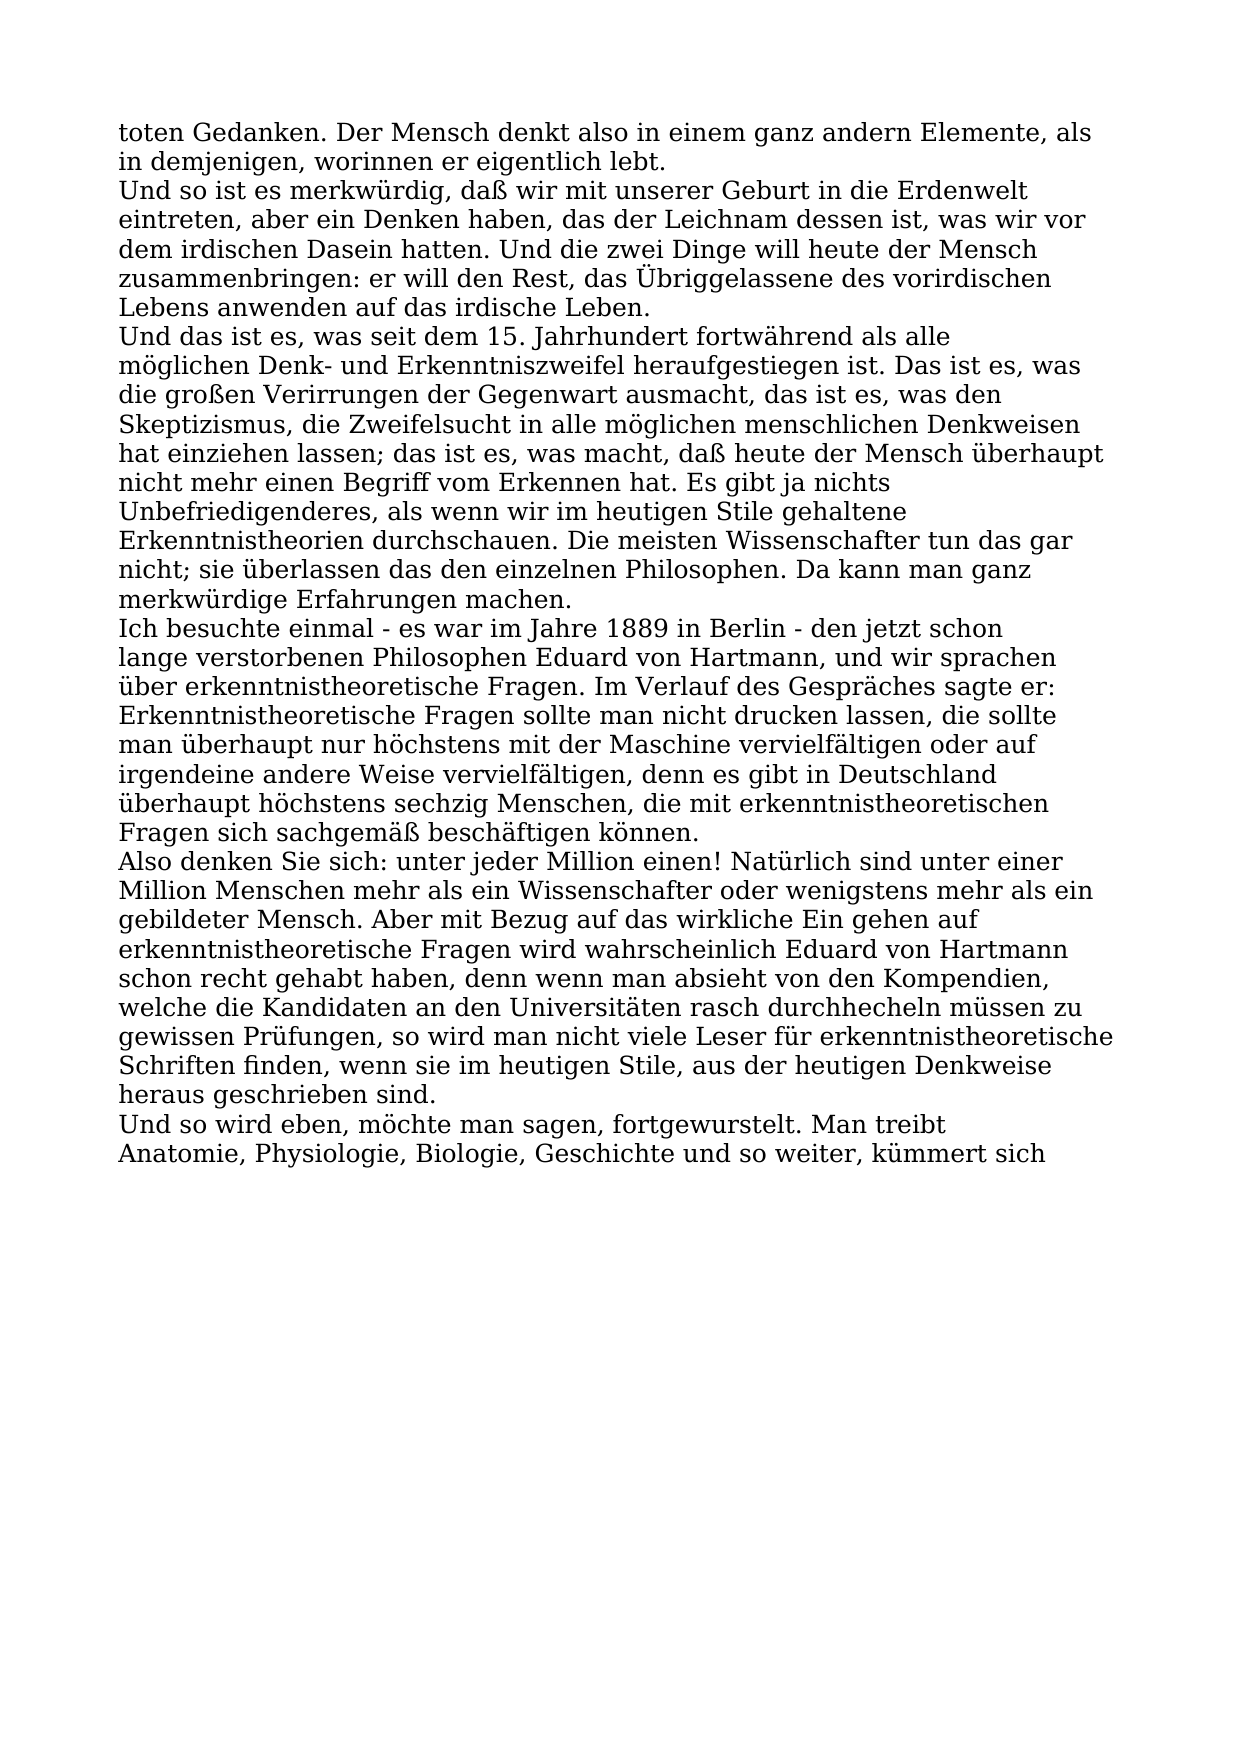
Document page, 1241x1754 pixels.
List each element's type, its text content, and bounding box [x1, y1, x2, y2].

text die großen Verirrungen der Gegenwart ausmacht, das ist es, was den [118, 381, 1122, 410]
text in demjenigen, worinnen er eigentlich lebt. [118, 147, 1122, 176]
text schon recht gehabt haben, denn wenn man absieht von den Kompendien, [118, 964, 1122, 993]
text Und das ist es, was seit dem 15. Jahrhundert fortwährend als alle [118, 322, 1122, 351]
text überhaupt höchstens sechzig Menschen, die mit erkenntnistheoretischen [118, 789, 1122, 818]
text Erkenntnistheoretische Fragen sollte man nicht drucken lassen, die sollte [118, 701, 1122, 731]
text heraus geschrieben sind. [118, 1081, 1122, 1110]
text erkenntnistheoretische Fragen wird wahrscheinlich Eduard von Hartmann [118, 935, 1122, 964]
text nicht; sie überlassen das den einzelnen Philosophen. Da kann man ganz [118, 556, 1122, 585]
text merkwürdige Erfahrungen machen. [118, 585, 1122, 614]
text eintreten, aber ein Denken haben, das der Leichnam dessen ist, was wir vor [118, 206, 1122, 235]
text Unbefriedigenderes, als wenn wir im heutigen Stile gehaltene [118, 497, 1122, 526]
text Anatomie, Physiologie, Biologie, Geschichte und so weiter, kümmert sich [118, 1139, 1122, 1168]
text Lebens anwenden auf das irdische Leben. [118, 293, 1122, 322]
text Und so wird eben, möchte man sagen, fortgewurstelt. Man treibt [118, 1110, 1122, 1139]
text gewissen Prüfungen, so wird man nicht viele Leser für erkenntnistheoretische [118, 1022, 1122, 1051]
text Skeptizismus, die Zweifelsucht in alle möglichen menschlichen Denkweisen [118, 410, 1122, 439]
text hat einziehen lassen; das ist es, was macht, daß heute der Mensch überhaupt [118, 439, 1122, 468]
text zusammenbringen: er will den Rest, das Übriggelassene des vorirdischen [118, 264, 1122, 293]
text lange verstorbenen Philosophen Eduard von Hartmann, und wir sprachen [118, 643, 1122, 672]
text Schriften finden, wenn sie im heutigen Stile, aus der heutigen Denkweise [118, 1051, 1122, 1081]
text Also denken Sie sich: unter jeder Million einen! Natürlich sind unter einer [118, 847, 1122, 876]
text nicht mehr einen Begriff vom Erkennen hat. Es gibt ja nichts [118, 468, 1122, 497]
text dem irdischen Dasein hatten. Und die zwei Dinge will heute der Mensch [118, 235, 1122, 264]
text möglichen Denk- und Erkenntniszweifel heraufgestiegen ist. Das ist es, was [118, 351, 1122, 381]
text irgendeine andere Weise vervielfältigen, denn es gibt in Deutschland [118, 760, 1122, 789]
text toten Gedanken. Der Mensch denkt also in einem ganz andern Elemente, als [118, 118, 1122, 147]
text Million Menschen mehr als ein Wissenschafter oder wenigstens mehr als ein [118, 876, 1122, 906]
text Ich besuchte einmal - es war im Jahre 1889 in Berlin - den jetzt schon [118, 614, 1122, 643]
text über erkenntnistheoretische Fragen. Im Verlauf des Gespräches sagte er: [118, 672, 1122, 701]
text Fragen sich sachgemäß beschäftigen können. [118, 818, 1122, 847]
text gebildeter Mensch. Aber mit Bezug auf das wirkliche Ein gehen auf [118, 906, 1122, 935]
text Und so ist es merkwürdig, daß wir mit unserer Geburt in die Erdenwelt [118, 176, 1122, 206]
text welche die Kandidaten an den Universitäten rasch durchhecheln müssen zu [118, 993, 1122, 1022]
text Erkenntnistheorien durchschauen. Die meisten Wissenschafter tun das gar [118, 526, 1122, 556]
text man überhaupt nur höchstens mit der Maschine vervielfältigen oder auf [118, 731, 1122, 760]
